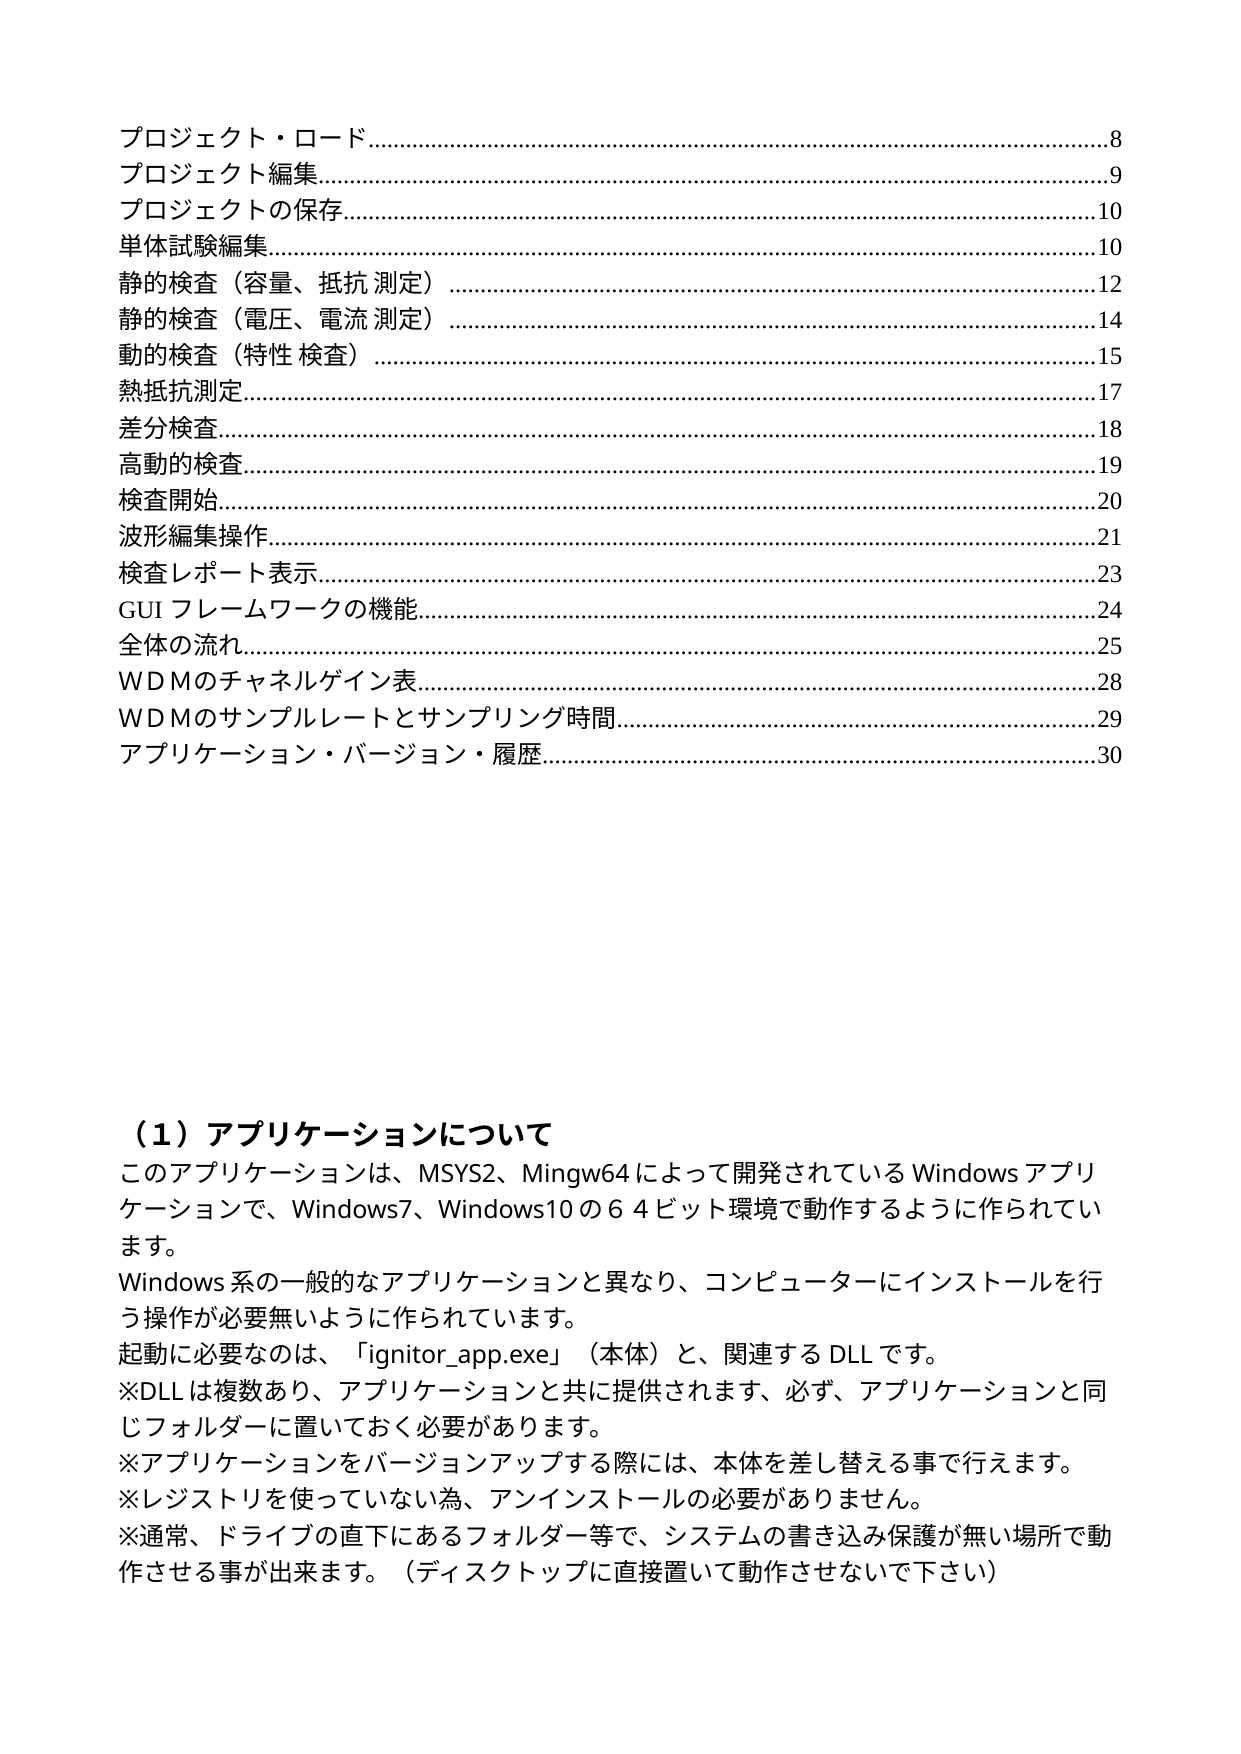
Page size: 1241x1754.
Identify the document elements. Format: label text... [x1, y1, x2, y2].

text Windows系の一般的なアプリケーションと異なり、コンピューターにインストールを行う操作が必要無いように作られています。 [118, 1262, 1122, 1335]
text ※アプリケーションをバージョンアップする際には、本体を差し替える事で行えます。 [118, 1444, 1122, 1480]
text 静的検査（容量、抵抗 測定） 12 [118, 263, 1122, 299]
text 検査レポート表示 23 [118, 553, 1122, 589]
text プロジェクトの保存 10 [118, 191, 1122, 227]
text 動的検査（特性 検査） 15 [118, 336, 1122, 372]
text 熱抵抗測定 17 [118, 372, 1122, 408]
text 静的検査（電圧、電流 測定） 14 [118, 299, 1122, 336]
text ＷＤＭのサンプルレートとサンプリング時間 29 [118, 698, 1122, 734]
text ※通常、ドライブの直下にあるフォルダー等で、システムの書き込み保護が無い場所で動作させる事が出来ます。（ディスクトップに直接置いて動作させないで下さい） [118, 1516, 1122, 1589]
text アプリケーション・バージョン・履歴 30 [118, 734, 1122, 771]
text GUI フレームワークの機能 24 [118, 589, 1122, 626]
text 波形編集操作 21 [118, 517, 1122, 553]
text このアプリケーションは、MSYS2、Mingw64によって開発されているWindowsアプリケーションで、Windows7、Windows10の６４ビット環境で動作するように作られています。 [118, 1154, 1122, 1262]
text 高動的検査 19 [118, 444, 1122, 481]
text （１）アプリケーションについて [118, 1111, 1122, 1154]
text 単体試験編集 10 [118, 227, 1122, 263]
text 検査開始 20 [118, 481, 1122, 517]
text プロジェクト編集 9 [118, 154, 1122, 191]
text ※レジストリを使っていない為、アンインストールの必要がありません。 [118, 1480, 1122, 1516]
text 差分検査 18 [118, 408, 1122, 444]
text 全体の流れ 25 [118, 626, 1122, 662]
text ※DLLは複数あり、アプリケーションと共に提供されます、必ず、アプリケーションと同じフォルダーに置いておく必要があります。 [118, 1371, 1122, 1444]
text ＷＤＭのチャネルゲイン表 28 [118, 662, 1122, 698]
text 起動に必要なのは、「ignitor_app.exe」（本体）と、関連するDLLです。 [118, 1335, 1122, 1371]
text プロジェクト・ロード 8 [118, 118, 1122, 154]
